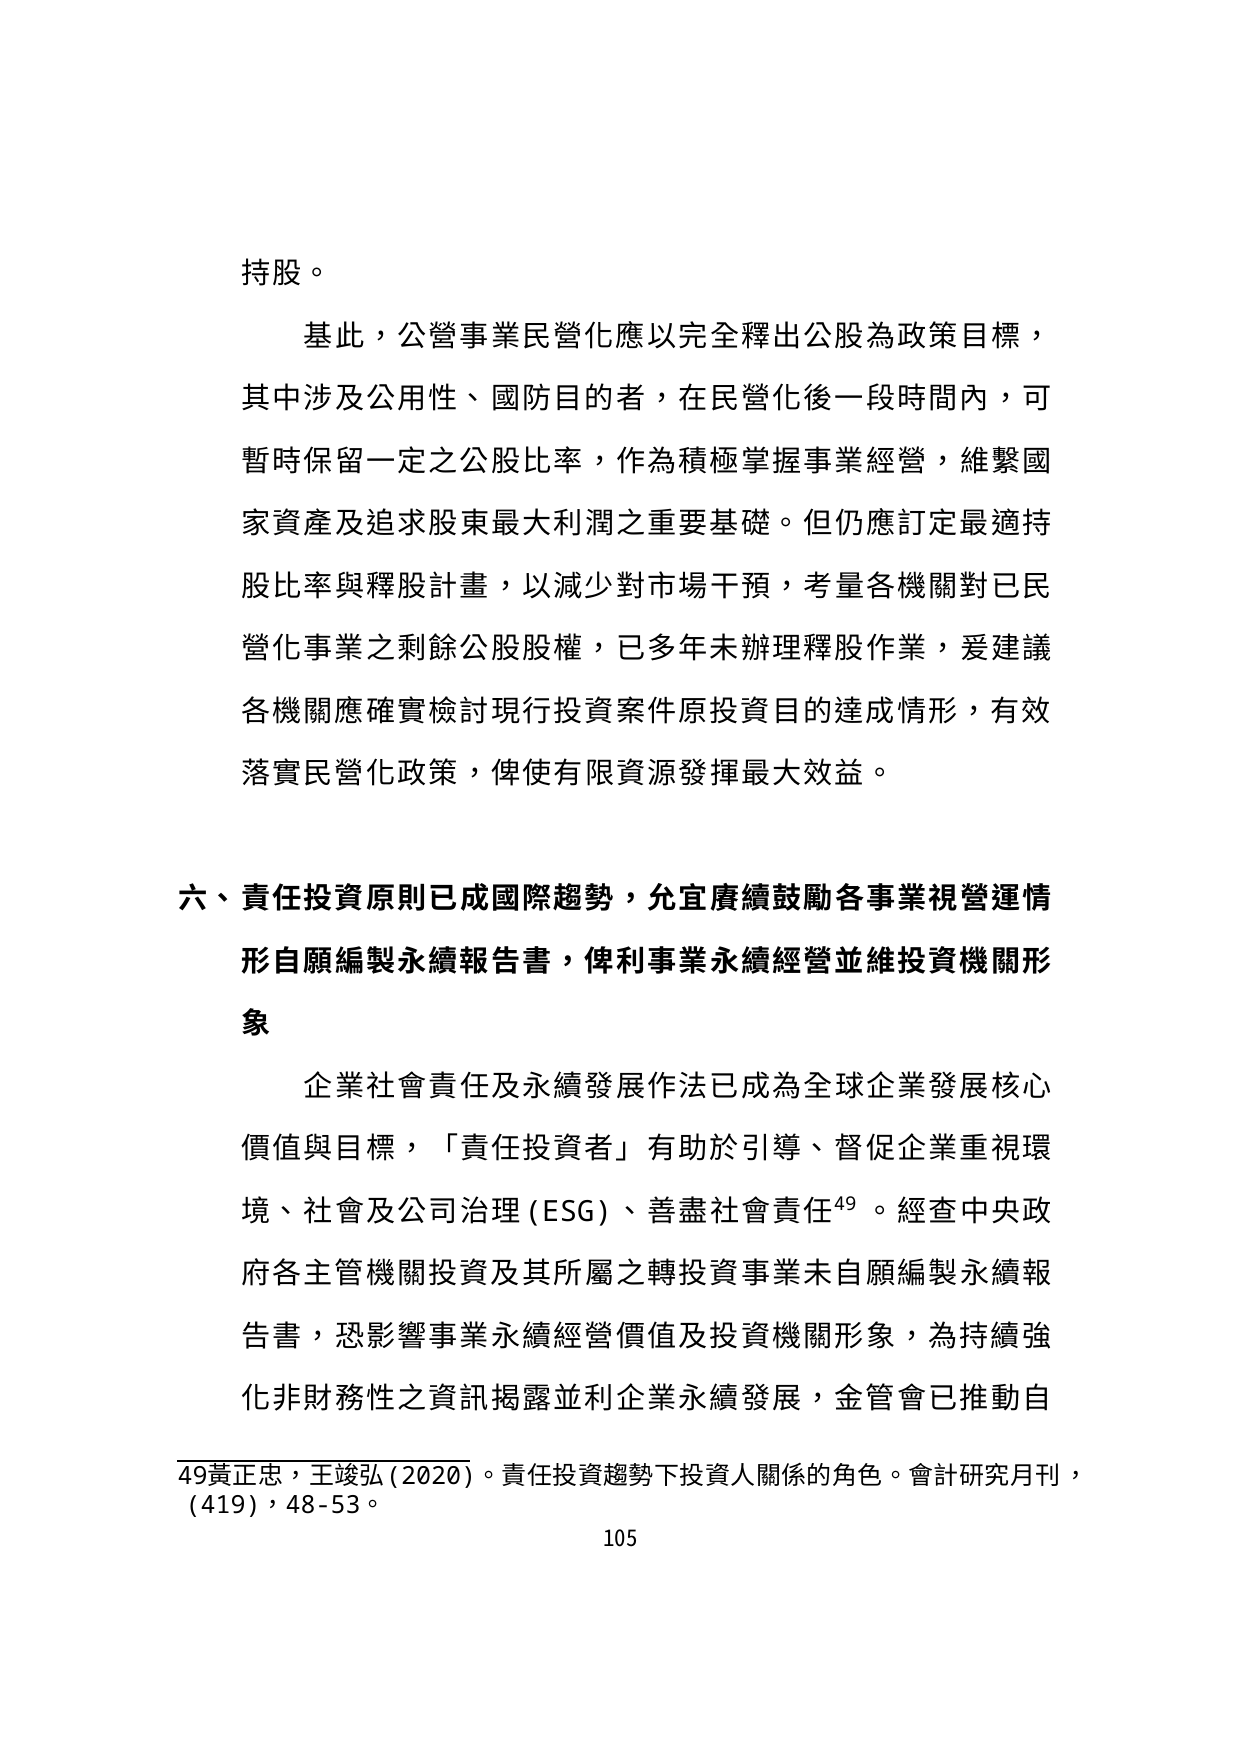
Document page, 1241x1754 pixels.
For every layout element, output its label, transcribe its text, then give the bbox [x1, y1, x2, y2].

text 六、責任投資原則已成國際趨勢，允宜賡續鼓勵各事業視營運情形自願編製永續報告書，俾利事業永續經營並維投資機關形象 [177, 854, 1063, 1042]
text 企業社會責任及永續發展作法已成為全球企業發展核心價值與目標，「責任投資者」有助於引導、督促企業重視環境、社會及公司治理(ESG)、善盡社會責任。經查中央政府各主管機關投資及其所屬之轉投資事業未自願編製永續報告書，恐影響事業永續經營價值及投資機關形象，為持續強化非財務性之資訊揭露並利企業永續發展，金管會已推動自 [236, 1042, 1063, 1417]
text 基此，公營事業民營化應以完全釋出公股為政策目標，其中涉及公用性、國防目的者，在民營化後一段時間內，可暫時保留一定之公股比率，作為積極掌握事業經營，維繫國家資產及追求股東最大利潤之重要基礎。但仍應訂定最適持股比率與釋股計畫，以減少對市場干預，考量各機關對已民營化事業之剩餘公股股權，已多年未辦理釋股作業，爰建議各機關應確實檢討現行投資案件原投資目的達成情形，有效落實民營化政策，俾使有限資源發揮最大效益。 [236, 292, 1063, 792]
text 黃正忠，王竣弘(2020)。責任投資趨勢下投資人關係的角色。會計研究月刊，(419)，48-53。 [177, 1461, 1063, 1519]
text 持股。 [236, 229, 1063, 292]
